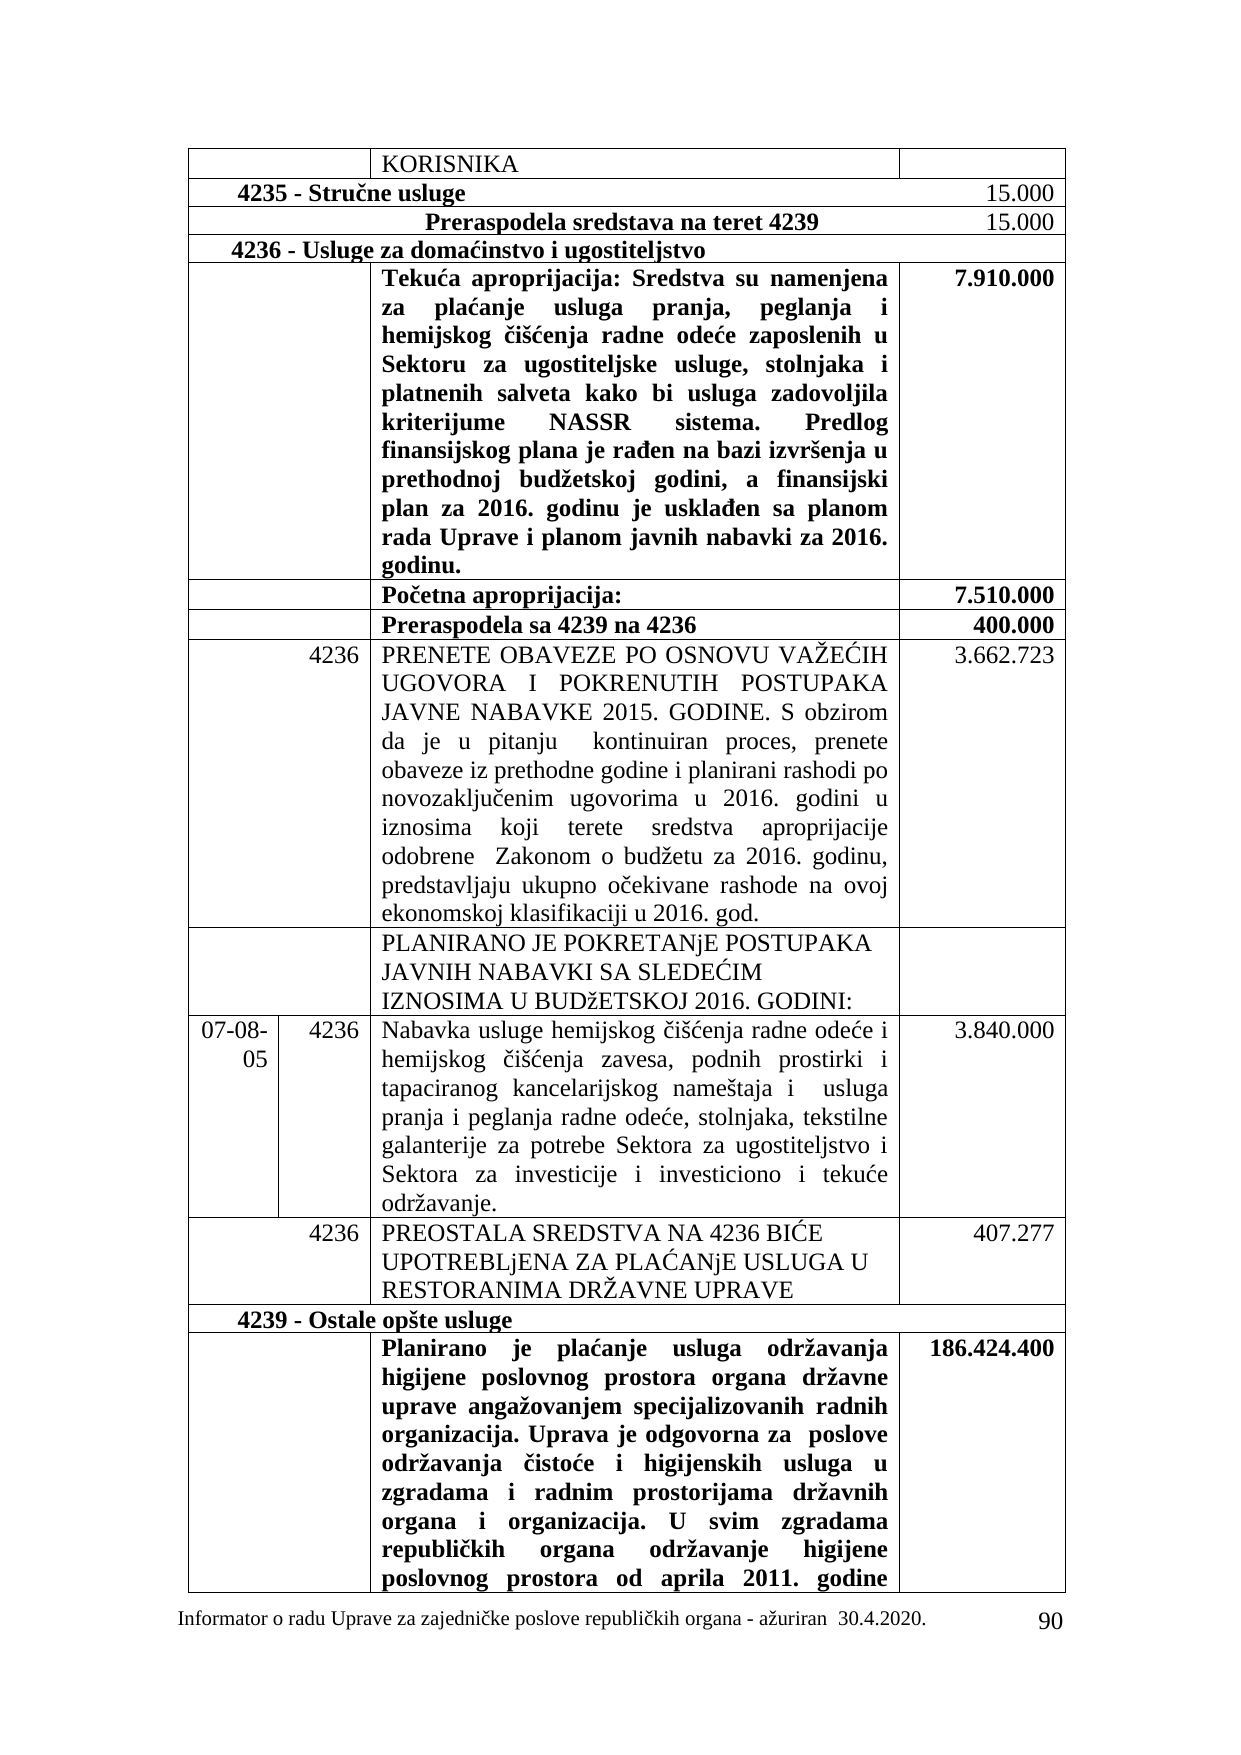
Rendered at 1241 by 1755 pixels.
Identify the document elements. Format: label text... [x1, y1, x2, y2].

table_cell Tekuća aproprijacija: Sredstva su namenjena za plaćanje usluga pranja, peglanja i hemijskog čišćenja radne odeće zaposlenih u Sektoru za ugostitelјske usluge, stolnjaka i platnenih salveta kako bi usluga zadovolјila kriterijume NASSR sistema. Predlog finansijskog plana je rađen na bazi izvršenja u prethodnoj budžetskoj godini, a finansijski plan za 2016. godinu je usklađen sa planom rada Uprave i planom javnih nabavki za 2016. godinu. [371, 263, 899, 579]
table_cell 4239 - Ostale opšte usluge [189, 1305, 1065, 1332]
table_cell 400.000 [900, 610, 1065, 639]
table_cell Preraspodela sa 4239 na 4236 [371, 610, 899, 639]
table_cell [189, 610, 370, 639]
table_cell [189, 928, 370, 1014]
table_cell Planirano je plaćanje usluga održavanja higijene poslovnog prostora organa državne uprave angažovanjem specijalizovanih radnih organizacija. Uprava je odgovorna za poslove održavanja čistoće i higijenskih usluga u zgradama i radnim prostorijama državnih organa i organizacija. U svim zgradama republičkih organa održavanje higijene poslovnog prostora od aprila 2011. godine [371, 1333, 899, 1592]
table_cell [189, 149, 370, 177]
table_cell 3.840.000 [900, 1016, 1065, 1217]
table_cell [189, 580, 370, 609]
table_cell 4236 - Usluge za domaćinstvo i ugostitelјstvo [189, 235, 1065, 262]
table_cell [189, 263, 370, 579]
table_cell 4236 [279, 1016, 370, 1217]
table_cell 7.510.000 [900, 580, 1065, 609]
table_cell PRENETE OBAVEZE PO OSNOVU VAŽEĆIH UGOVORA I POKRENUTIH POSTUPAKA JAVNE NABAVKE 2015. GODINE. S obzirom da je u pitanju kontinuiran proces, prenete obaveze iz prethodne godine i planirani rashodi po novozaklјučenim ugovorima u 2016. godini u iznosima koji terete sredstva aproprijacije odobrene Zakonom o budžetu za 2016. godinu, predstavlјaju ukupno očekivane rashode na ovoj ekonomskoj klasifikaciji u 2016. god. [371, 640, 899, 927]
table_cell Preraspodela sredstava na teret 4239 15.000 [189, 207, 1065, 234]
table_cell 7.910.000 [900, 263, 1065, 579]
table_cell PREOSTALA SREDSTVA NA 4236 BIĆE UPOTREBLjENA ZA PLAĆANјE USLUGA U RESTORANIMA DRŽAVNE UPRAVE [371, 1218, 899, 1304]
table_cell PLANIRANO JE POKRETANјE POSTUPAKA JAVNIH NABAVKI SA SLEDEĆIM IZNOSIMA U BUDžETSKOJ 2016. GODINI: [371, 928, 899, 1014]
table_cell [189, 1333, 370, 1592]
table_cell Nabavka usluge hemijskog čišćenja radne odeće i hemijskog čišćenja zavesa, podnih prostirki i tapaciranog kancelarijskog nameštaja i usluga pranja i peglanja radne odeće, stolnjaka, tekstilne galanterije za potrebe Sektora za ugostitelјstvo i Sektora za investicije i investiciono i tekuće održavanje. [371, 1016, 899, 1217]
table_cell 4236 [189, 640, 370, 927]
table_cell [900, 149, 1065, 177]
table_cell 07-08-05 [189, 1016, 278, 1217]
table_cell 407.277 [900, 1218, 1065, 1304]
table_cell KORISNIKA [371, 149, 899, 177]
table_cell Početna aproprijacija: [371, 580, 899, 609]
table_cell 4235 - Stručne usluge 15.000 [189, 179, 1065, 206]
table_cell 4236 [189, 1218, 370, 1304]
table_cell [900, 928, 1065, 1014]
table_cell 3.662.723 [900, 640, 1065, 927]
table_cell 186.424.400 [900, 1333, 1065, 1592]
